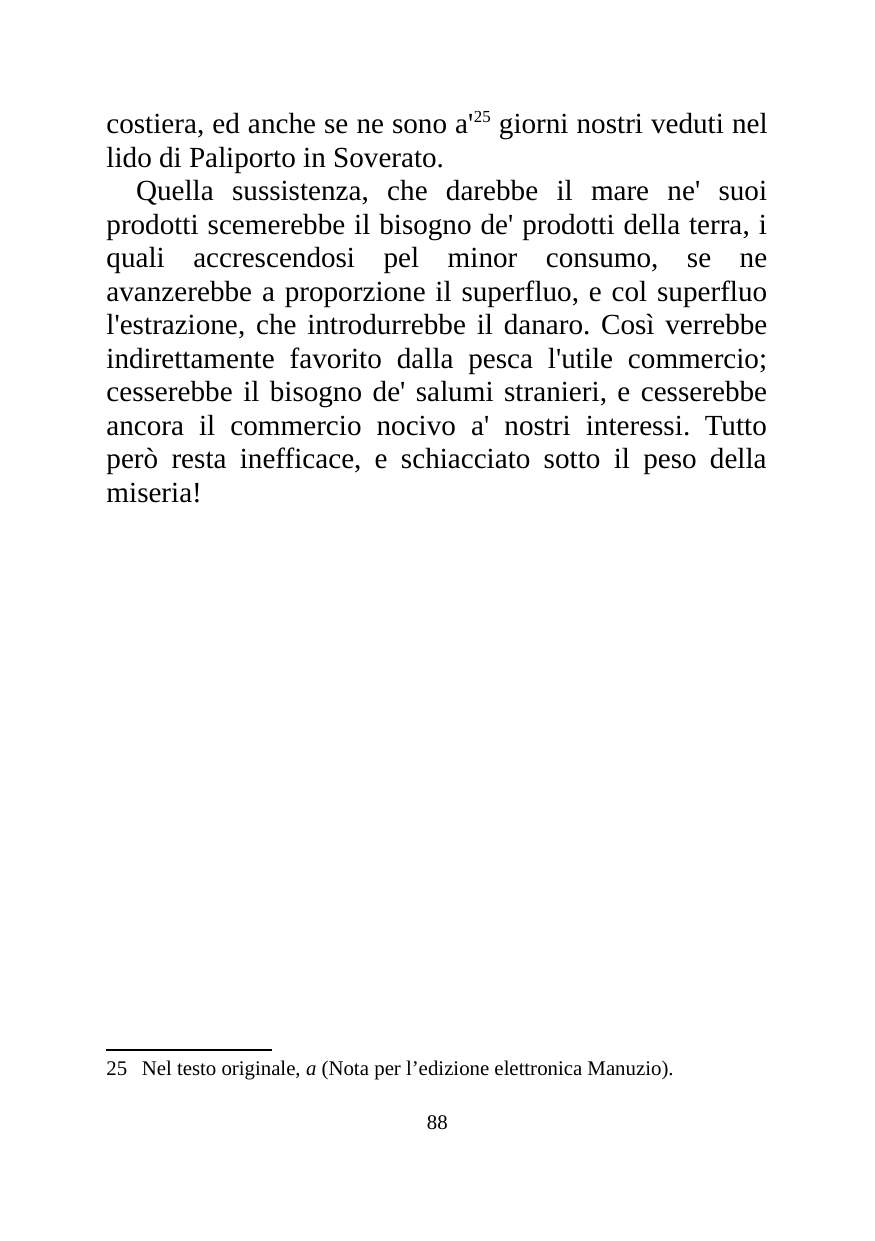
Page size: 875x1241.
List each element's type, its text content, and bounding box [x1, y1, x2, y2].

text Nel testo originale, a (Nota per l’edizione elettronica Manuzio). [106, 1056, 768, 1080]
text Quella sussistenza, che darebbe il mare ne' suoi prodotti scemerebbe il bisogno de' prodotti della terra, i quali accrescendosi pel minor consumo, se ne avanzerebbe a proporzione il superfluo, e col superfluo l'estrazione, che introdurrebbe il danaro. Così verrebbe indirettamente favorito dalla pesca l'utile commercio; cesserebbe il bisogno de' salumi stranieri, e cesserebbe ancora il commercio nocivo a' nostri interessi. Tutto però resta inefficace, e schiacciato sotto il peso della miseria! [106, 173, 768, 509]
text costiera, ed anche se ne sono a' giorni nostri veduti nel lido di Paliporto in Soverato. [106, 106, 768, 173]
